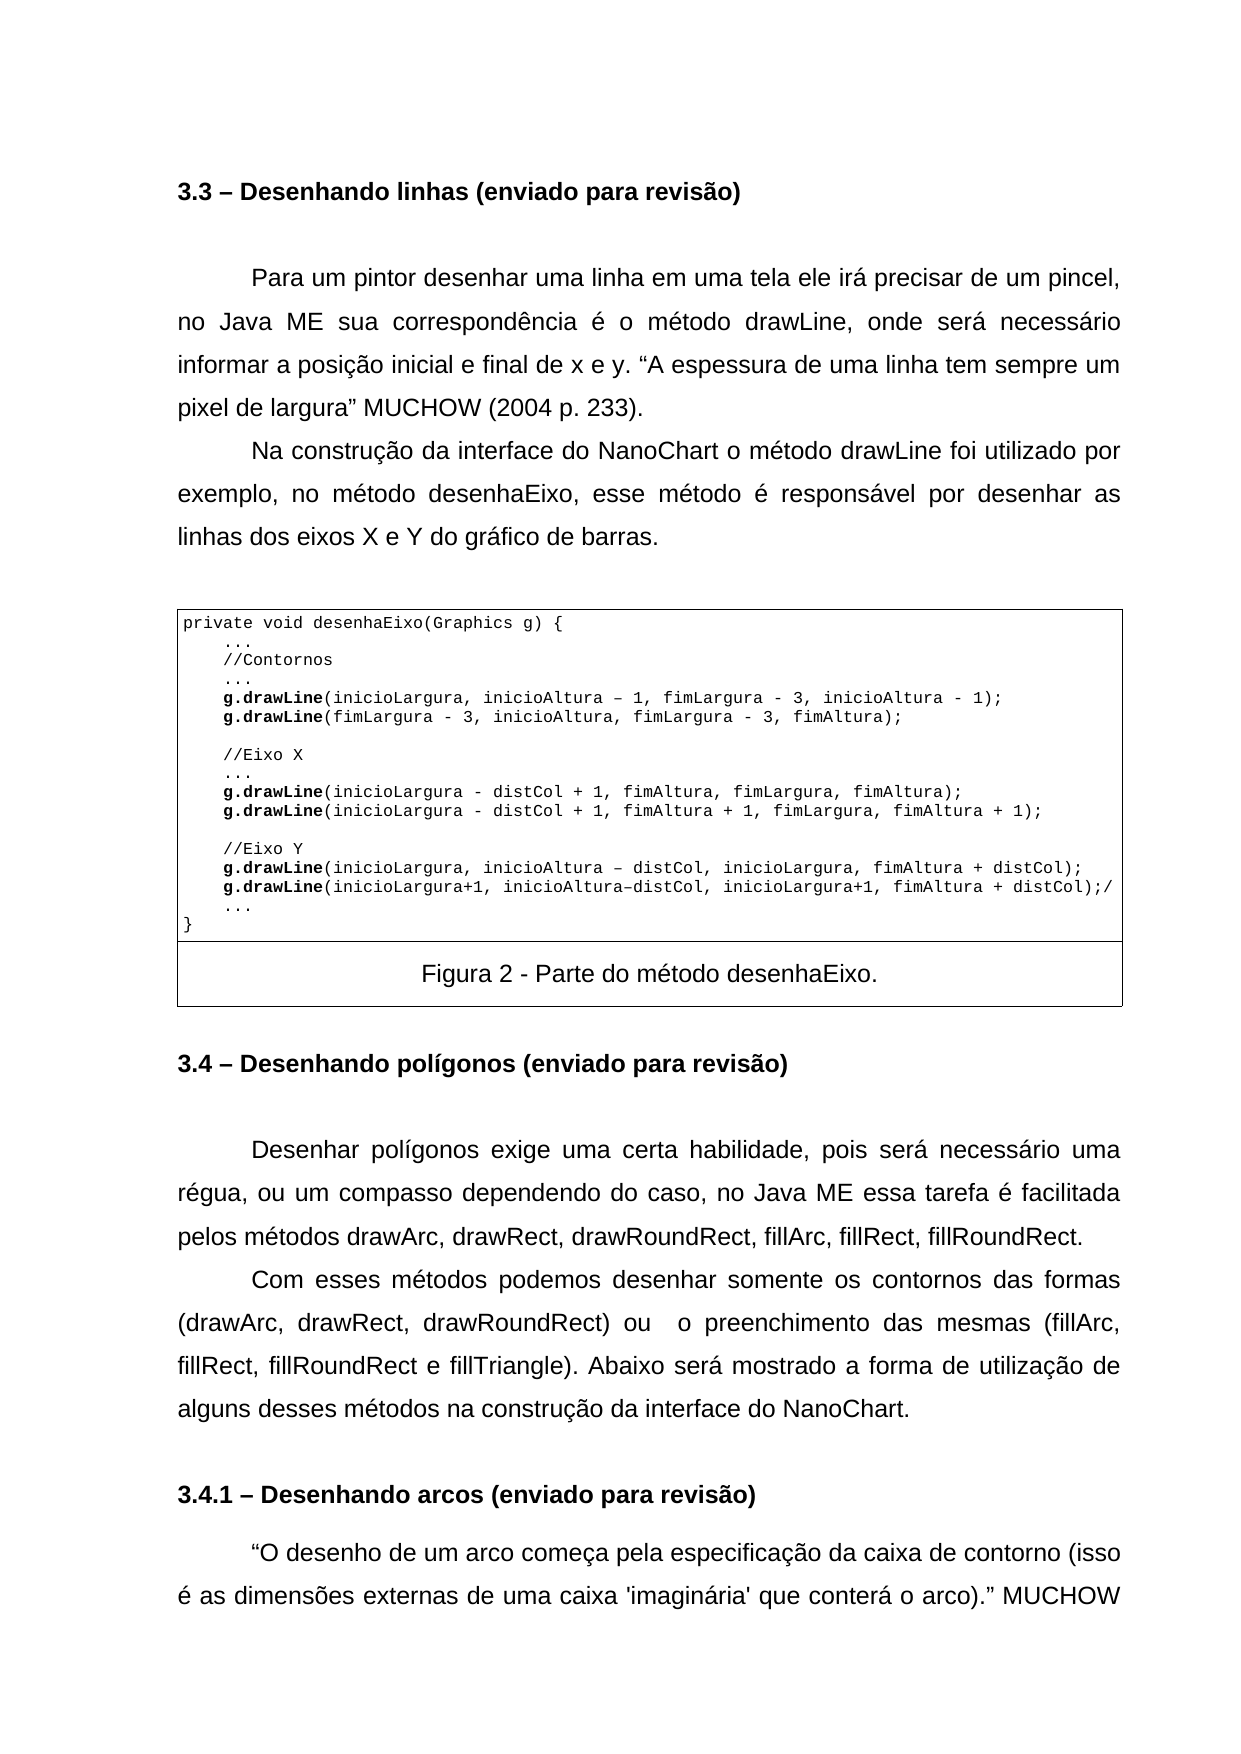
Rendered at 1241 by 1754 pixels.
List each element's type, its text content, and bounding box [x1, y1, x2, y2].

text Para um pintor desenhar uma linha em uma tela ele irá precisar de um pincel, no Java ME sua correspondência é o método drawLine, onde será necessário informar a posição inicial e final de x e y. “A espessura de uma linha tem sempre um pixel de largura” MUCHOW (2004 p. 233). [177, 263, 1122, 422]
subtitle 3.3 – Desenhando linhas (enviado para revisão) [177, 177, 1122, 206]
text Desenhar polígonos exige uma certa habilidade, pois será necessário uma régua, ou um compasso dependendo do caso, no Java ME essa tarefa é facilitada pelos métodos drawArc, drawRect, drawRoundRect, fillArc, fillRect, fillRoundRect. [177, 1135, 1122, 1250]
text “O desenho de um arco começa pela especificação da caixa de contorno (isso é as dimensões externas de uma caixa 'imaginária' que conterá o arco).” MUCHOW [177, 1538, 1122, 1610]
table_header private void desenhaEixo(Graphics g) { ... //Contornos ... g.drawLine(inicioLargura, inicioAltura – 1, fimLargura - 3, inicioAltura - 1); g.drawLine(fimLargura - 3, inicioAltura, fimLargura - 3, fimAltura); //Eixo X ... g.drawLine(inicioLargura - distCol + 1, fimAltura, fimLargura, fimAltura); g.drawLine(inicioLargura - distCol + 1, fimAltura + 1, fimLargura, fimAltura + 1); //Eixo Y g.drawLine(inicioLargura, inicioAltura – distCol, inicioLargura, fimAltura + distCol); g.drawLine(inicioLargura+1, inicioAltura–distCol, inicioLargura+1, fimAltura + distCol);/ ... } [178, 610, 1122, 941]
text Na construção da interface do NanoChart o método drawLine foi utilizado por exemplo, no método desenhaEixo, esse método é responsável por desenhar as linhas dos eixos X e Y do gráfico de barras. [177, 436, 1122, 551]
table_cell Figura 2 - Parte do método desenhaEixo. [178, 942, 1122, 1006]
subtitle 3.4 – Desenhando polígonos (enviado para revisão) [177, 1049, 1122, 1078]
text Com esses métodos podemos desenhar somente os contornos das formas (drawArc, drawRect, drawRoundRect) ou o preenchimento das mesmas (fillArc, fillRect, fillRoundRect e fillTriangle). Abaixo será mostrado a forma de utilização de alguns desses métodos na construção da interface do NanoChart. [177, 1265, 1122, 1423]
subtitle 3.4.1 – Desenhando arcos (enviado para revisão) [177, 1480, 1122, 1509]
